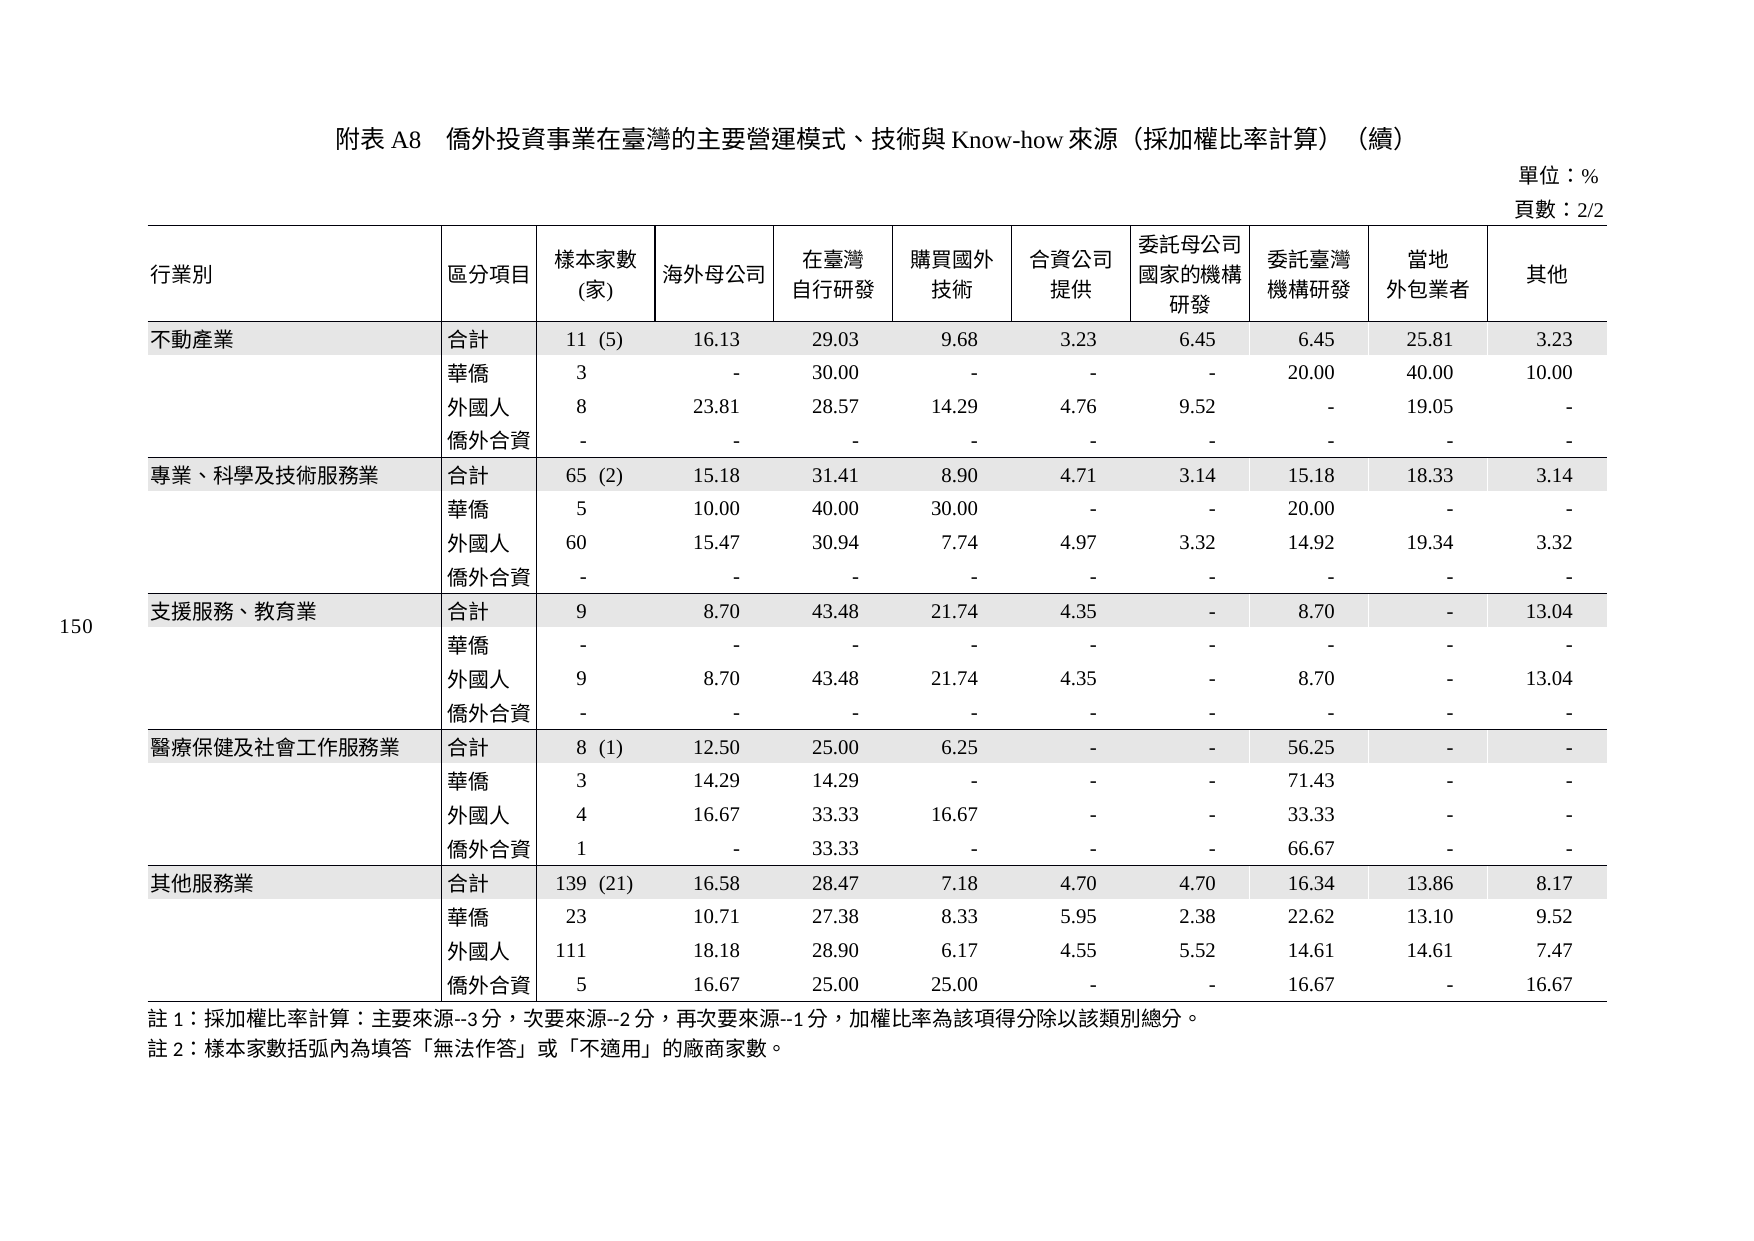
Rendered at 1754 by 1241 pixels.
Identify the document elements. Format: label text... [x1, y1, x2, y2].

table_cell - [1488, 764, 1607, 797]
table_cell - [1131, 491, 1249, 525]
table_cell - [1012, 628, 1131, 661]
table_cell 16.13 [655, 322, 774, 355]
table_cell 8 [537, 730, 596, 763]
table_cell 委託母公司國家的機構研發 [1131, 226, 1249, 321]
table_cell 4.70 [1131, 866, 1249, 899]
table_cell 僑外合資 [442, 559, 536, 593]
table_cell [596, 967, 655, 1001]
table_cell 4.35 [1012, 594, 1131, 627]
table_cell - [1012, 764, 1131, 797]
table_cell 31.41 [774, 458, 893, 491]
table_cell 16.34 [1250, 866, 1368, 899]
table_cell 合計 [442, 730, 536, 763]
table_cell 23 [537, 900, 596, 933]
table_cell [148, 933, 441, 967]
table_cell 僑外合資 [442, 695, 536, 729]
table_cell (5) [596, 322, 655, 355]
table_cell 行業別 [148, 226, 441, 321]
table_cell 外國人 [442, 661, 536, 695]
table_cell - [1131, 628, 1249, 661]
table_cell [148, 695, 441, 729]
text 註2：樣本家數括弧內為填答「無法作答」或「不適用」的廠商家數。 [148, 1032, 1606, 1062]
table_cell 6.45 [1250, 322, 1368, 355]
table_cell - [1012, 831, 1131, 865]
table_cell 8.17 [1488, 866, 1607, 899]
table_cell 18.18 [655, 933, 774, 967]
table_cell 33.33 [1250, 797, 1368, 831]
table_cell 區分項目 [442, 226, 536, 321]
table_cell 8.70 [655, 661, 774, 695]
table_cell - [1012, 491, 1131, 525]
table_cell [148, 831, 441, 865]
table_cell 43.48 [774, 594, 893, 627]
table_cell 8.90 [893, 458, 1012, 491]
table_cell - [1488, 423, 1607, 457]
table_cell - [1012, 559, 1131, 593]
table_cell [596, 559, 655, 593]
table_cell 16.58 [655, 866, 774, 899]
table_cell (2) [596, 458, 655, 491]
table_cell - [1488, 695, 1607, 729]
table_cell - [1131, 594, 1249, 627]
table_cell 14.29 [893, 389, 1012, 423]
table_cell - [1488, 797, 1607, 831]
table_cell 3 [537, 764, 596, 797]
table_cell - [1250, 423, 1368, 457]
table_cell [148, 628, 441, 661]
table_cell 40.00 [1369, 355, 1487, 389]
table_cell - [774, 628, 893, 661]
table_cell - [655, 628, 774, 661]
table_cell - [1131, 730, 1249, 763]
table_cell 8.70 [655, 594, 774, 627]
table_cell - [1131, 559, 1249, 593]
table_cell [148, 661, 441, 695]
table_header 附表A8 僑外投資事業在臺灣的主要營運模式、技術與Know-how來源（採加權比率計算）（續） [148, 118, 1607, 158]
table_cell (21) [596, 866, 655, 899]
table_cell [596, 525, 655, 559]
table_cell 40.00 [774, 491, 893, 525]
table_cell - [655, 355, 774, 389]
table_cell [596, 423, 655, 457]
table_cell 14.61 [1369, 933, 1487, 967]
table_cell 139 [537, 866, 596, 899]
table_cell 4.70 [1012, 866, 1131, 899]
table_cell 3 [537, 355, 596, 389]
table_cell - [1131, 831, 1249, 865]
table_cell 65 [537, 458, 596, 491]
table_cell 25.81 [1369, 322, 1487, 355]
table_cell - [655, 423, 774, 457]
table_cell - [1488, 730, 1607, 763]
table_cell 5.52 [1131, 933, 1249, 967]
text 註1：採加權比率計算：主要來源--3分，次要來源--2分，再次要來源--1分，加權比率為該項得分除以該類別總分。 [148, 1002, 1606, 1032]
table_cell 16.67 [655, 967, 774, 1001]
table_cell (1) [596, 730, 655, 763]
table_cell [596, 933, 655, 967]
table_cell - [774, 423, 893, 457]
table_cell - [1369, 491, 1487, 525]
table_cell - [1250, 628, 1368, 661]
table_cell [596, 355, 655, 389]
table_cell 18.33 [1369, 458, 1487, 491]
table_cell - [893, 764, 1012, 797]
table_cell - [1250, 559, 1368, 593]
table_cell 在臺灣 自行研發 [774, 226, 892, 321]
table_cell [596, 797, 655, 831]
table_cell 16.67 [1488, 967, 1607, 1001]
table_cell 14.92 [1250, 525, 1368, 559]
table_cell 56.25 [1250, 730, 1368, 763]
table_cell 71.43 [1250, 764, 1368, 797]
table_cell 16.67 [1250, 967, 1368, 1001]
table_cell - [1250, 695, 1368, 729]
table_cell 13.86 [1369, 866, 1487, 899]
table_cell 7.47 [1488, 933, 1607, 967]
table_cell [596, 695, 655, 729]
table_cell 僑外合資 [442, 967, 536, 1001]
table_cell 25.00 [774, 967, 893, 1001]
table_cell 不動產業 [148, 322, 441, 355]
table_cell 3.32 [1131, 525, 1249, 559]
table_cell - [1369, 831, 1487, 865]
table_cell - [893, 423, 1012, 457]
table_cell [148, 967, 441, 1001]
table_cell 13.04 [1488, 661, 1607, 695]
table_cell 華僑 [442, 764, 536, 797]
table_cell [148, 797, 441, 831]
table_cell - [1131, 695, 1249, 729]
table_cell 9.68 [893, 322, 1012, 355]
table_cell - [774, 695, 893, 729]
table_cell 21.74 [893, 661, 1012, 695]
table_cell 12.50 [655, 730, 774, 763]
table_cell 3.32 [1488, 525, 1607, 559]
table_cell 其他 [1488, 226, 1607, 321]
table_cell 4.35 [1012, 661, 1131, 695]
table_cell - [1369, 967, 1487, 1001]
table_cell 樣本家數(家) [537, 226, 654, 321]
table_cell [596, 628, 655, 661]
table_cell 華僑 [442, 491, 536, 525]
table_cell 21.74 [893, 594, 1012, 627]
table_cell [148, 491, 441, 525]
table_cell [148, 423, 441, 457]
table_cell 華僑 [442, 900, 536, 933]
table_cell 6.45 [1131, 322, 1249, 355]
table_cell 3.23 [1488, 322, 1607, 355]
table_cell 醫療保健及社會工作服務業 [148, 730, 441, 763]
table_cell 30.00 [893, 491, 1012, 525]
table_cell 其他服務業 [148, 866, 441, 899]
table_cell - [893, 695, 1012, 729]
table_cell 外國人 [442, 933, 536, 967]
table_cell 7.74 [893, 525, 1012, 559]
table_cell 委託臺灣 機構研發 [1250, 226, 1368, 321]
table_cell 13.04 [1488, 594, 1607, 627]
table_cell 28.57 [774, 389, 893, 423]
table_cell - [1369, 764, 1487, 797]
table_cell 購買國外 技術 [893, 226, 1011, 321]
table_cell - [1250, 389, 1368, 423]
table_cell - [655, 695, 774, 729]
table_cell 3.23 [1012, 322, 1131, 355]
table_cell 6.17 [893, 933, 1012, 967]
table_cell - [537, 559, 596, 593]
table_cell 25.00 [774, 730, 893, 763]
table_cell 33.33 [774, 831, 893, 865]
table_cell 19.34 [1369, 525, 1487, 559]
table_cell 2.38 [1131, 900, 1249, 933]
table_cell [148, 355, 441, 389]
table_cell 4 [537, 797, 596, 831]
table_cell [596, 831, 655, 865]
table_cell 8 [537, 389, 596, 423]
table_cell 16.67 [655, 797, 774, 831]
table_cell 20.00 [1250, 355, 1368, 389]
table_cell - [893, 355, 1012, 389]
table_cell - [1012, 797, 1131, 831]
table_cell 43.48 [774, 661, 893, 695]
table_cell 11 [537, 322, 596, 355]
table_cell 60 [537, 525, 596, 559]
table_cell - [1369, 594, 1487, 627]
table_cell - [1012, 355, 1131, 389]
table_cell 30.00 [774, 355, 893, 389]
table_cell [596, 594, 655, 627]
table_cell 19.05 [1369, 389, 1487, 423]
table_cell - [1369, 628, 1487, 661]
table_cell - [893, 559, 1012, 593]
table_cell [596, 491, 655, 525]
table_cell 10.00 [1488, 355, 1607, 389]
table_cell 15.47 [655, 525, 774, 559]
table_cell 13.10 [1369, 900, 1487, 933]
table_cell 14.29 [655, 764, 774, 797]
table_cell [596, 389, 655, 423]
table_cell - [893, 831, 1012, 865]
table_cell 外國人 [442, 525, 536, 559]
table_cell - [1369, 730, 1487, 763]
table_cell 9.52 [1488, 900, 1607, 933]
table_cell - [1131, 764, 1249, 797]
table_cell 華僑 [442, 628, 536, 661]
table_cell 15.18 [1250, 458, 1368, 491]
table_cell 合計 [442, 594, 536, 627]
table_cell - [1131, 355, 1249, 389]
table_cell 外國人 [442, 389, 536, 423]
table_cell 5 [537, 491, 596, 525]
table_cell 9.52 [1131, 389, 1249, 423]
table_cell 單位：% [148, 158, 1607, 192]
table_cell [148, 525, 441, 559]
table_cell 9 [537, 661, 596, 695]
table_cell 5 [537, 967, 596, 1001]
table_cell 4.97 [1012, 525, 1131, 559]
table_cell [148, 900, 441, 933]
table_cell - [1131, 967, 1249, 1001]
table_cell 15.18 [655, 458, 774, 491]
table_cell - [1369, 797, 1487, 831]
table_cell 海外母公司 [656, 226, 773, 321]
table_cell 7.18 [893, 866, 1012, 899]
table_cell 頁數：2/2 [148, 192, 1607, 225]
table_cell 10.71 [655, 900, 774, 933]
table_cell 僑外合資 [442, 423, 536, 457]
table_cell - [1012, 423, 1131, 457]
table_cell 29.03 [774, 322, 893, 355]
table_cell - [1369, 559, 1487, 593]
table_cell 外國人 [442, 797, 536, 831]
table_cell 28.47 [774, 866, 893, 899]
table_cell 支援服務、教育業 [148, 594, 441, 627]
table_cell - [1369, 695, 1487, 729]
table_cell 66.67 [1250, 831, 1368, 865]
table_cell 8.70 [1250, 594, 1368, 627]
table_cell [596, 764, 655, 797]
table_cell 3.14 [1131, 458, 1249, 491]
table_cell 合計 [442, 458, 536, 491]
table_cell - [893, 628, 1012, 661]
table_cell 28.90 [774, 933, 893, 967]
table_cell 4.76 [1012, 389, 1131, 423]
table_cell [148, 559, 441, 593]
table_cell 合計 [442, 322, 536, 355]
table_cell 20.00 [1250, 491, 1368, 525]
table_cell - [655, 559, 774, 593]
table_cell [148, 764, 441, 797]
table_cell 1 [537, 831, 596, 865]
table_cell 10.00 [655, 491, 774, 525]
table_cell 16.67 [893, 797, 1012, 831]
table_cell - [1488, 559, 1607, 593]
table_cell 3.14 [1488, 458, 1607, 491]
table_cell - [655, 831, 774, 865]
table_cell 5.95 [1012, 900, 1131, 933]
table_cell 30.94 [774, 525, 893, 559]
table_cell 合計 [442, 866, 536, 899]
table_cell 8.70 [1250, 661, 1368, 695]
table_cell 6.25 [893, 730, 1012, 763]
table_cell 合資公司 提供 [1012, 226, 1130, 321]
table_cell - [1369, 661, 1487, 695]
table_cell 23.81 [655, 389, 774, 423]
table_cell - [1488, 831, 1607, 865]
table_cell - [1488, 628, 1607, 661]
table_cell - [1488, 389, 1607, 423]
table_cell 僑外合資 [442, 831, 536, 865]
table_cell - [1131, 423, 1249, 457]
table_cell [148, 389, 441, 423]
table_cell 111 [537, 933, 596, 967]
table_cell - [1131, 797, 1249, 831]
table_cell 當地 外包業者 [1369, 226, 1487, 321]
table_cell - [537, 423, 596, 457]
table_cell 25.00 [893, 967, 1012, 1001]
table_cell 27.38 [774, 900, 893, 933]
table_cell 22.62 [1250, 900, 1368, 933]
table_cell - [1131, 661, 1249, 695]
table_cell - [1488, 491, 1607, 525]
table_cell - [1369, 423, 1487, 457]
table_cell - [537, 628, 596, 661]
table_cell - [537, 695, 596, 729]
table_cell 8.33 [893, 900, 1012, 933]
table_cell - [774, 559, 893, 593]
table_cell 華僑 [442, 355, 536, 389]
table_cell [596, 900, 655, 933]
table_cell 9 [537, 594, 596, 627]
table_cell 14.61 [1250, 933, 1368, 967]
table_cell - [1012, 730, 1131, 763]
table_cell 4.55 [1012, 933, 1131, 967]
table_cell 14.29 [774, 764, 893, 797]
table_cell [596, 661, 655, 695]
table_cell 4.71 [1012, 458, 1131, 491]
table_cell - [1012, 967, 1131, 1001]
table_cell - [1012, 695, 1131, 729]
table_cell 專業、科學及技術服務業 [148, 458, 441, 491]
table_cell 33.33 [774, 797, 893, 831]
